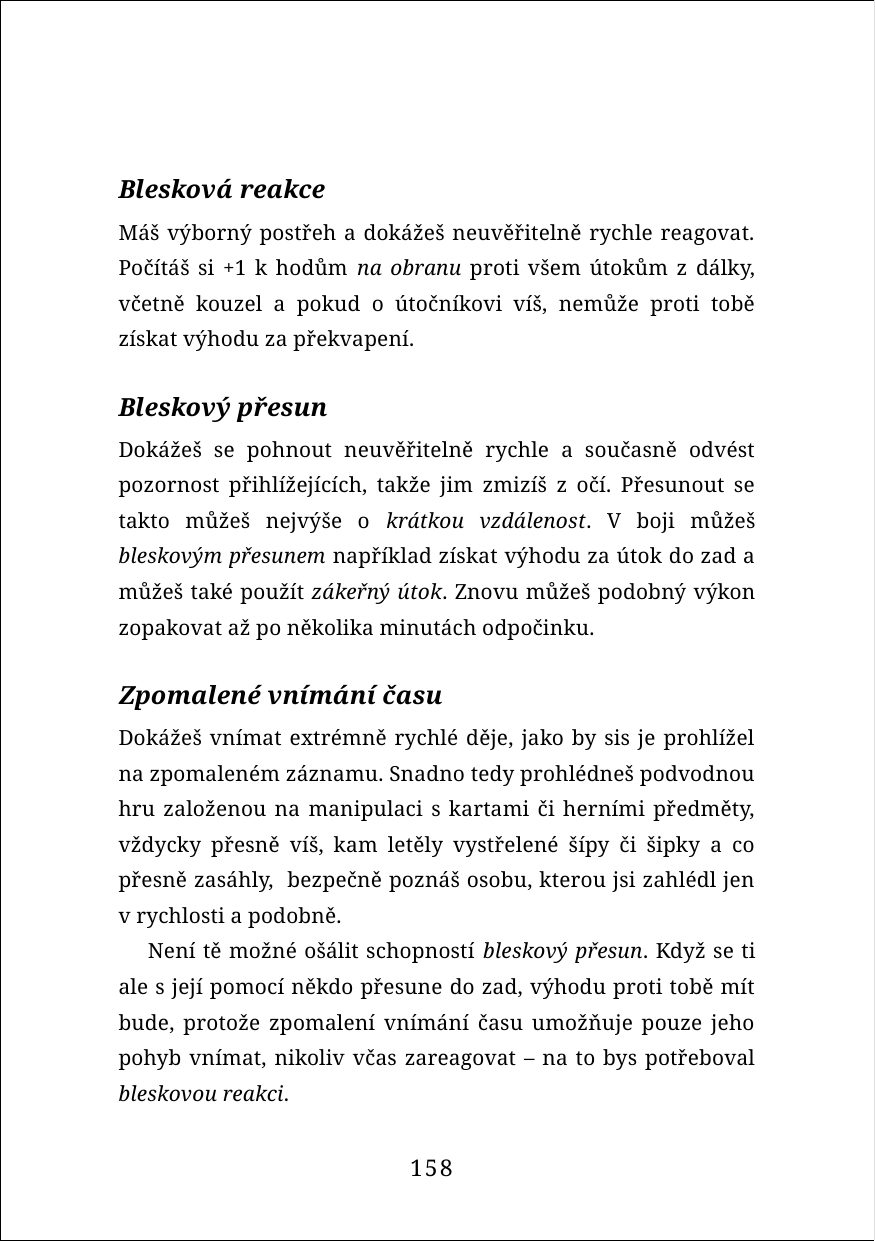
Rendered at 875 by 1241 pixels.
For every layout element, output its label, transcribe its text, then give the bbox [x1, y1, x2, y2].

subtitle Bleskový přesun [118, 389, 756, 423]
text Dokážeš se pohnout neuvěřitelně rychle a současně odvést pozornost přihlížejících, takže jim zmizíš z očí. Přesunout se takto můžeš nejvýše o krátkou vzdálenost. V boji můžeš bleskovým přesunem například získat výhodu za útok do zad a můžeš také použít zákeřný útok. Znovu můžeš podobný výkon zopakovat až po několika minutách odpočinku. [118, 435, 756, 641]
text Dokážeš vnímat extrémně rychlé děje, jako by sis je prohlížel na zpomaleném záznamu. Snadno tedy prohlédneš podvodnou hru založenou na manipulaci s kartami či herními předměty, vždycky přesně víš, kam letěly vystřelené šípy či šipky a co přesně zasáhly, bezpečně poznáš osobu, kterou jsi zahlédl jen v rychlosti a podobně. Není tě možné ošálit schopností bleskový přesun. Když se ti ale s její pomocí někdo přesune do zad, výhodu proti tobě mít bude, protože zpomalení vnímání času umožňuje pouze jeho pohyb vnímat, nikoliv včas zareagovat – na to bys potřeboval bleskovou reakci. [118, 723, 756, 1107]
subtitle Zpomalené vnímání času [118, 678, 756, 712]
text Máš výborný postřeh a dokážeš neuvěřitelně rychle reagovat. Počítáš si +1 k hodům na obranu proti všem útokům z dálky, včetně kouzel a pokud o útočníkovi víš, nemůže proti tobě získat výhodu za překvapení. [118, 218, 756, 353]
subtitle Blesková reakce [118, 172, 756, 206]
